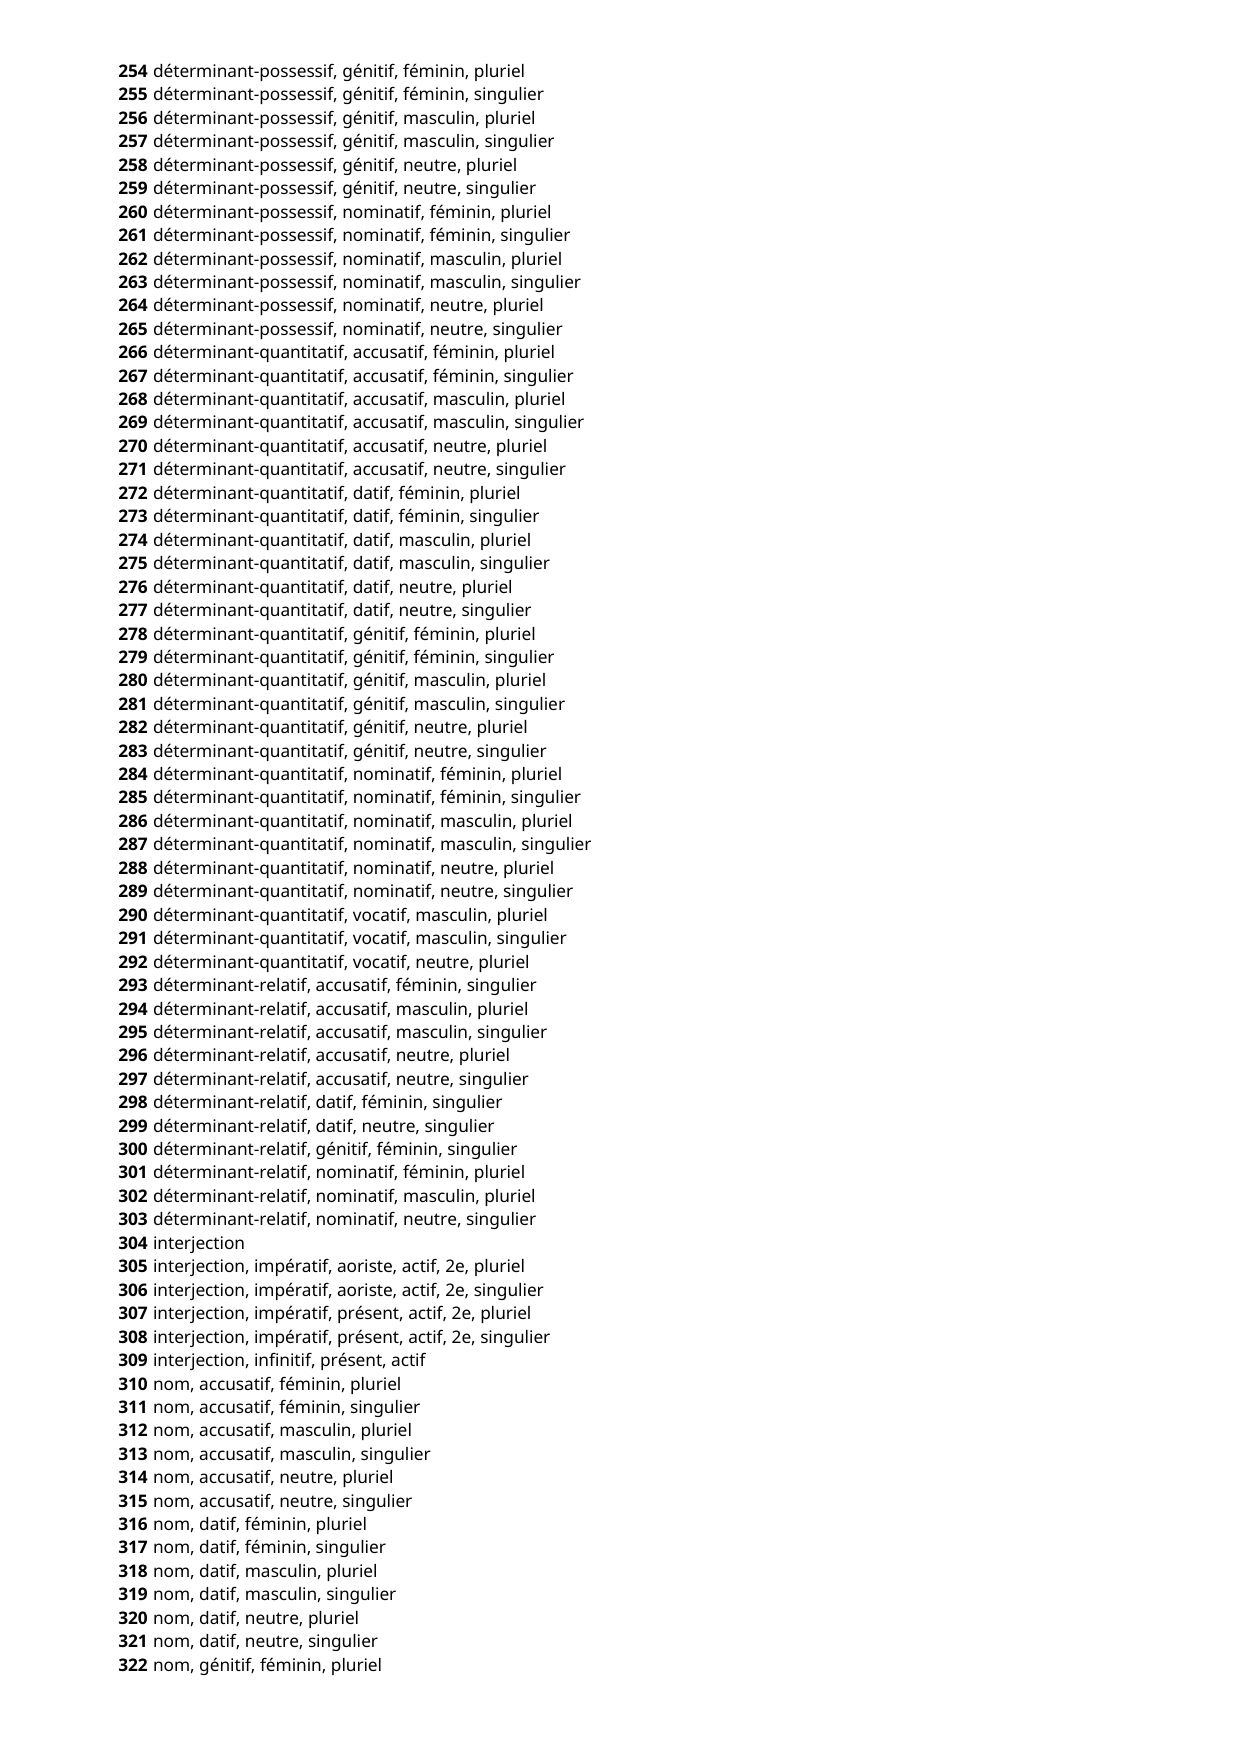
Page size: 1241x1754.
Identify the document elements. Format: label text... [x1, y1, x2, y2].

table_cell déterminant-quantitatif, datif, féminin, pluriel [153, 481, 1240, 504]
table_cell 274 [118, 528, 153, 551]
table_cell déterminant-possessif, nominatif, féminin, singulier [153, 223, 1240, 247]
table_cell déterminant-quantitatif, nominatif, féminin, pluriel [153, 762, 1240, 786]
table_cell 281 [118, 692, 153, 715]
table_cell 315 [118, 1489, 153, 1512]
table_cell 318 [118, 1559, 153, 1582]
table_cell 261 [118, 223, 153, 247]
table_cell déterminant-quantitatif, vocatif, masculin, singulier [153, 926, 1240, 950]
table_cell déterminant-possessif, nominatif, masculin, pluriel [153, 247, 1240, 270]
table_cell 269 [118, 411, 153, 434]
table_cell déterminant-quantitatif, nominatif, masculin, singulier [153, 833, 1240, 856]
table_cell 301 [118, 1161, 153, 1184]
table_cell 298 [118, 1090, 153, 1114]
table_cell nom, datif, masculin, pluriel [153, 1559, 1240, 1582]
table_cell 304 [118, 1231, 153, 1254]
table_cell interjection, impératif, aoriste, actif, 2e, pluriel [153, 1254, 1240, 1278]
table_cell 258 [118, 153, 153, 176]
table_cell déterminant-possessif, nominatif, féminin, pluriel [153, 200, 1240, 223]
table_cell déterminant-quantitatif, génitif, masculin, pluriel [153, 669, 1240, 692]
table_cell nom, génitif, féminin, pluriel [153, 1653, 1240, 1676]
table_cell déterminant-relatif, accusatif, masculin, pluriel [153, 997, 1240, 1020]
table_cell déterminant-relatif, accusatif, féminin, singulier [153, 973, 1240, 997]
table_cell 294 [118, 997, 153, 1020]
table_cell interjection [153, 1231, 1240, 1254]
table_cell déterminant-quantitatif, datif, masculin, pluriel [153, 528, 1240, 551]
table_cell 275 [118, 551, 153, 575]
table_cell déterminant-possessif, génitif, masculin, singulier [153, 129, 1240, 153]
table_cell 266 [118, 340, 153, 364]
table_cell 257 [118, 129, 153, 153]
table_cell déterminant-quantitatif, nominatif, masculin, pluriel [153, 809, 1240, 832]
table_cell 263 [118, 270, 153, 293]
table_cell déterminant-quantitatif, nominatif, neutre, pluriel [153, 856, 1240, 879]
table_cell déterminant-possessif, génitif, féminin, singulier [153, 83, 1240, 106]
table_cell déterminant-quantitatif, vocatif, neutre, pluriel [153, 950, 1240, 973]
table_cell 267 [118, 364, 153, 387]
table_cell 289 [118, 879, 153, 903]
table_cell 305 [118, 1254, 153, 1278]
table_cell déterminant-quantitatif, accusatif, féminin, singulier [153, 364, 1240, 387]
table_cell déterminant-relatif, accusatif, masculin, singulier [153, 1020, 1240, 1043]
table_cell déterminant-possessif, nominatif, neutre, pluriel [153, 294, 1240, 317]
table_cell 259 [118, 176, 153, 200]
table_cell déterminant-possessif, génitif, neutre, singulier [153, 176, 1240, 200]
table_cell nom, accusatif, masculin, pluriel [153, 1419, 1240, 1442]
table_cell 260 [118, 200, 153, 223]
table_cell 296 [118, 1044, 153, 1067]
table_cell nom, datif, neutre, singulier [153, 1629, 1240, 1653]
table_cell 287 [118, 833, 153, 856]
table_cell interjection, impératif, présent, actif, 2e, pluriel [153, 1301, 1240, 1325]
table_cell 314 [118, 1465, 153, 1489]
table_cell 256 [118, 106, 153, 129]
table_cell 302 [118, 1184, 153, 1207]
table_cell 268 [118, 387, 153, 411]
table_cell 255 [118, 83, 153, 106]
table_cell 282 [118, 715, 153, 739]
table_cell 317 [118, 1536, 153, 1559]
table_cell 295 [118, 1020, 153, 1043]
table_cell 299 [118, 1114, 153, 1137]
table_cell 320 [118, 1606, 153, 1629]
table_cell nom, accusatif, masculin, singulier [153, 1442, 1240, 1465]
table_cell déterminant-possessif, génitif, masculin, pluriel [153, 106, 1240, 129]
table_cell 308 [118, 1325, 153, 1348]
table_cell nom, accusatif, féminin, singulier [153, 1395, 1240, 1418]
table_cell 316 [118, 1512, 153, 1536]
table_cell 271 [118, 458, 153, 481]
table_cell 306 [118, 1278, 153, 1301]
table_cell déterminant-quantitatif, génitif, masculin, singulier [153, 692, 1240, 715]
table_cell nom, datif, neutre, pluriel [153, 1606, 1240, 1629]
table_cell 254 [118, 59, 153, 82]
table_cell déterminant-quantitatif, génitif, neutre, singulier [153, 739, 1240, 762]
table_cell 277 [118, 598, 153, 622]
table_cell 285 [118, 786, 153, 809]
table_cell nom, datif, féminin, singulier [153, 1536, 1240, 1559]
table_cell déterminant-quantitatif, nominatif, neutre, singulier [153, 879, 1240, 903]
table_cell déterminant-relatif, datif, neutre, singulier [153, 1114, 1240, 1137]
table_cell 307 [118, 1301, 153, 1325]
table_cell déterminant-relatif, nominatif, neutre, singulier [153, 1208, 1240, 1231]
table_cell déterminant-quantitatif, datif, féminin, singulier [153, 504, 1240, 528]
table_cell 284 [118, 762, 153, 786]
table_cell nom, accusatif, féminin, pluriel [153, 1372, 1240, 1395]
table_cell déterminant-quantitatif, accusatif, masculin, pluriel [153, 387, 1240, 411]
table_cell 311 [118, 1395, 153, 1418]
table_cell 297 [118, 1067, 153, 1090]
table_cell déterminant-quantitatif, accusatif, neutre, singulier [153, 458, 1240, 481]
table_cell déterminant-quantitatif, datif, neutre, singulier [153, 598, 1240, 622]
table_cell déterminant-quantitatif, datif, neutre, pluriel [153, 575, 1240, 598]
table_cell 313 [118, 1442, 153, 1465]
table_cell 310 [118, 1372, 153, 1395]
table_cell déterminant-quantitatif, datif, masculin, singulier [153, 551, 1240, 575]
table_cell 292 [118, 950, 153, 973]
table_cell 273 [118, 504, 153, 528]
table_cell déterminant-quantitatif, nominatif, féminin, singulier [153, 786, 1240, 809]
table_cell déterminant-relatif, nominatif, masculin, pluriel [153, 1184, 1240, 1207]
table_cell nom, accusatif, neutre, pluriel [153, 1465, 1240, 1489]
table_cell interjection, impératif, présent, actif, 2e, singulier [153, 1325, 1240, 1348]
table_cell déterminant-possessif, nominatif, masculin, singulier [153, 270, 1240, 293]
table_cell déterminant-possessif, nominatif, neutre, singulier [153, 317, 1240, 340]
table_cell déterminant-quantitatif, accusatif, masculin, singulier [153, 411, 1240, 434]
table_cell 312 [118, 1419, 153, 1442]
table_cell 322 [118, 1653, 153, 1676]
table_cell 303 [118, 1208, 153, 1231]
table_cell déterminant-quantitatif, génitif, féminin, pluriel [153, 622, 1240, 645]
table_cell nom, accusatif, neutre, singulier [153, 1489, 1240, 1512]
table_cell déterminant-possessif, génitif, neutre, pluriel [153, 153, 1240, 176]
table_cell 262 [118, 247, 153, 270]
table_cell déterminant-relatif, génitif, féminin, singulier [153, 1137, 1240, 1161]
table_cell 300 [118, 1137, 153, 1161]
table_cell interjection, impératif, aoriste, actif, 2e, singulier [153, 1278, 1240, 1301]
table_cell déterminant-relatif, nominatif, féminin, pluriel [153, 1161, 1240, 1184]
table_cell 290 [118, 903, 153, 926]
table_cell 283 [118, 739, 153, 762]
table_cell déterminant-quantitatif, accusatif, neutre, pluriel [153, 434, 1240, 457]
table_cell interjection, infinitif, présent, actif [153, 1348, 1240, 1372]
table_cell 270 [118, 434, 153, 457]
table_cell déterminant-relatif, datif, féminin, singulier [153, 1090, 1240, 1114]
table_cell 319 [118, 1583, 153, 1606]
table_cell déterminant-quantitatif, génitif, féminin, singulier [153, 645, 1240, 668]
table_cell 272 [118, 481, 153, 504]
table_cell déterminant-quantitatif, génitif, neutre, pluriel [153, 715, 1240, 739]
table_cell 264 [118, 294, 153, 317]
table_cell nom, datif, masculin, singulier [153, 1583, 1240, 1606]
table_cell déterminant-possessif, génitif, féminin, pluriel [153, 59, 1240, 82]
table_cell 288 [118, 856, 153, 879]
table_cell 286 [118, 809, 153, 832]
table_cell 278 [118, 622, 153, 645]
table_cell 321 [118, 1629, 153, 1653]
table_cell 291 [118, 926, 153, 950]
table_cell déterminant-relatif, accusatif, neutre, singulier [153, 1067, 1240, 1090]
table_cell déterminant-relatif, accusatif, neutre, pluriel [153, 1044, 1240, 1067]
table_cell 309 [118, 1348, 153, 1372]
table_cell 279 [118, 645, 153, 668]
table_cell déterminant-quantitatif, accusatif, féminin, pluriel [153, 340, 1240, 364]
table_cell 265 [118, 317, 153, 340]
table_cell 293 [118, 973, 153, 997]
table_cell nom, datif, féminin, pluriel [153, 1512, 1240, 1536]
table_cell 280 [118, 669, 153, 692]
table_cell 276 [118, 575, 153, 598]
table_cell déterminant-quantitatif, vocatif, masculin, pluriel [153, 903, 1240, 926]
